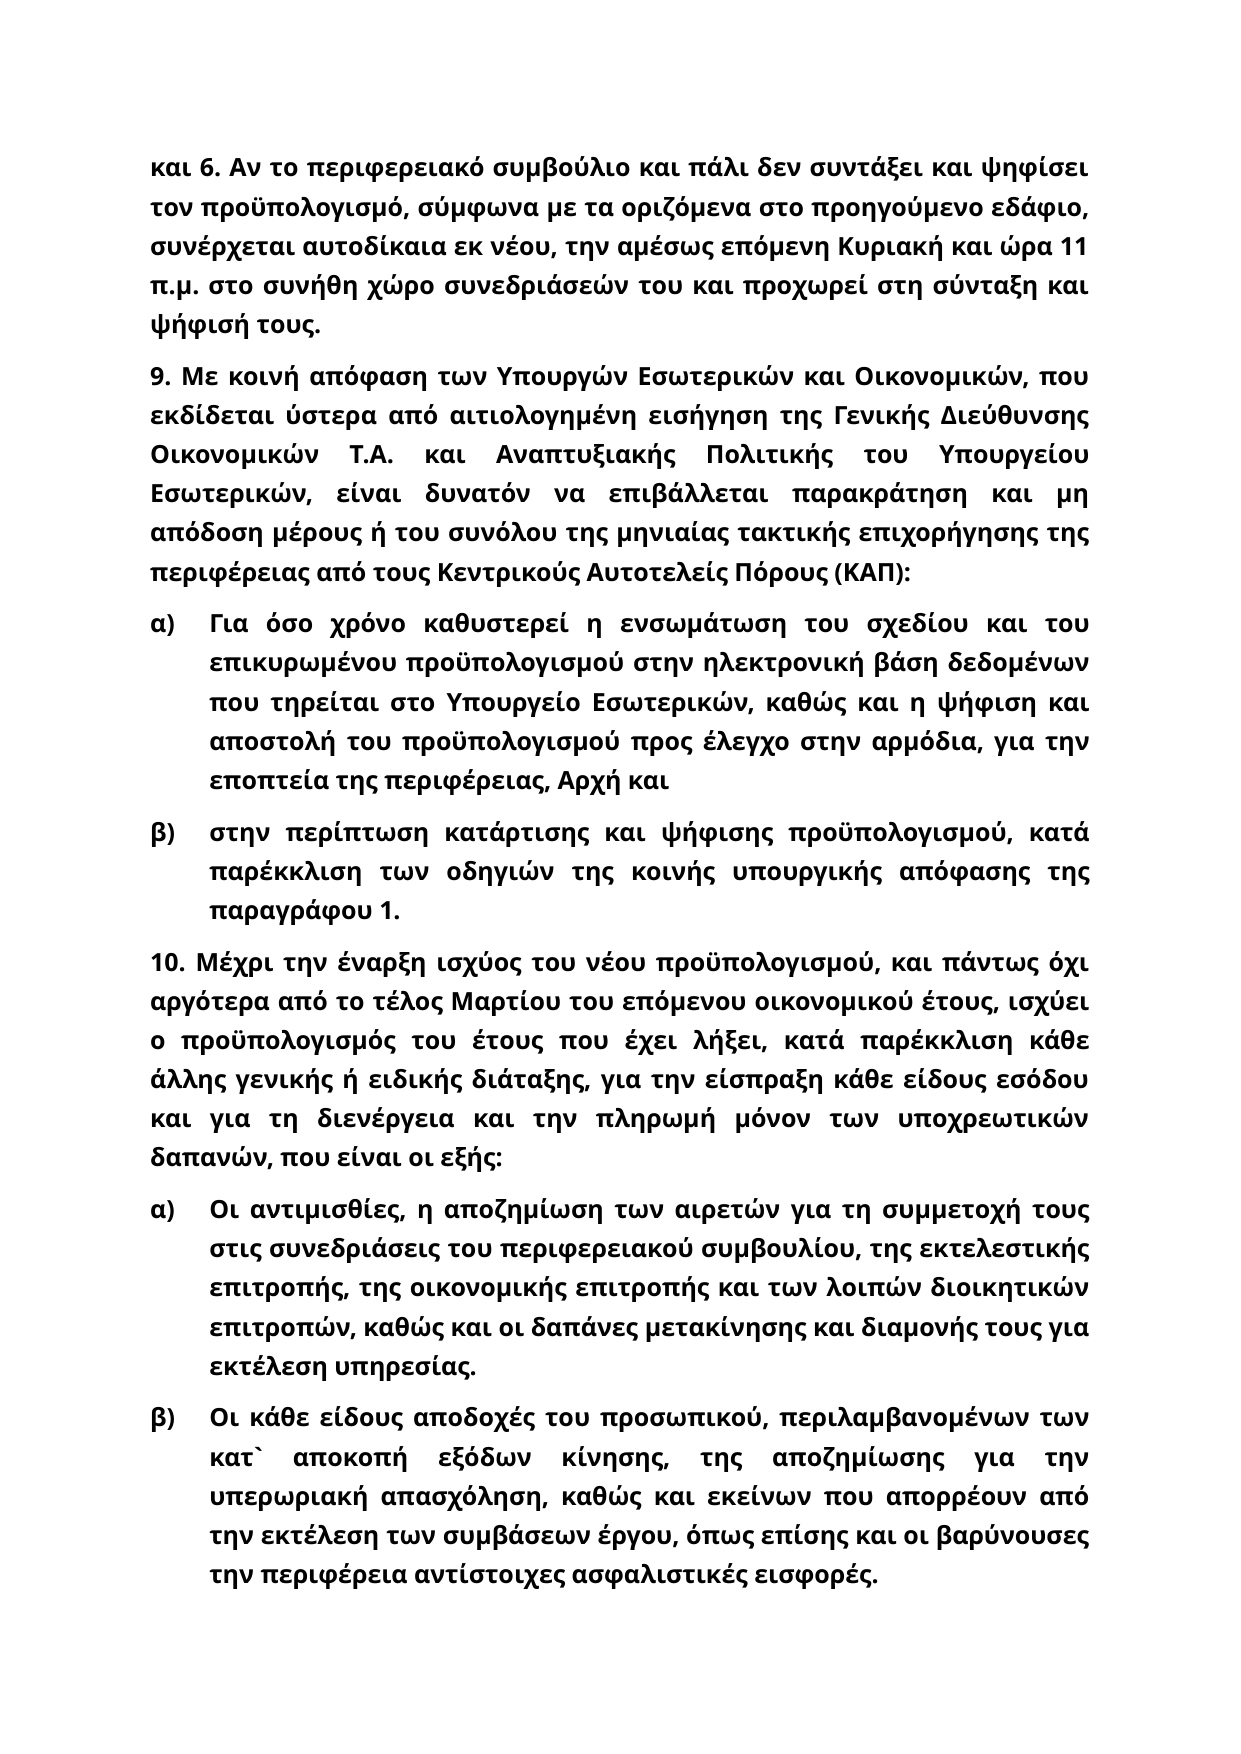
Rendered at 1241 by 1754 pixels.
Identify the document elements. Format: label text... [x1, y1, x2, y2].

text 10. Μέχρι την έναρξη ισχύος του νέου προϋπολογισμού, και πάντως όχι αργότερα από το τέλος Μαρτίου του επόμενου οικονομικού έτους, ισχύει ο προϋπολογισμός του έτους που έχει λήξει, κατά παρέκκλιση κάθε άλλης γενικής ή ειδικής διάταξης, για την είσπραξη κάθε είδους εσόδου και για τη διενέργεια και την πληρωμή μόνον των υποχρεωτικών δαπανών, που είναι οι εξής: [150, 944, 1090, 1174]
list α) Οι αντιμισθίες, η αποζημίωση των αιρετών για τη συμμετοχή τους στις συνεδριάσεις του περιφερειακού συμβουλίου, της εκτελεστικής επιτροπής, της οικονομικής επιτροπής και των λοιπών διοικητικών επιτροπών, καθώς και οι δαπάνες μετακίνησης και διαμονής τους για εκτέλεση υπηρεσίας. [150, 1192, 1090, 1382]
text 9. Με κοινή απόφαση των Υπουργών Εσωτερικών και Οικονομικών, που εκδίδεται ύστερα από αιτιολογημένη εισήγηση της Γενικής Διεύθυνσης Οικονομικών Τ.Α. και Αναπτυξιακής Πολιτικής του Υπουργείου Εσωτερικών, είναι δυνατόν να επιβάλλεται παρακράτηση και μη απόδοση μέρους ή του συνόλου της μηνιαίας τακτικής επιχορήγησης της περιφέρειας από τους Κεντρικούς Αυτοτελείς Πόρους (ΚΑΠ): [150, 358, 1090, 588]
list β) Οι κάθε είδους αποδοχές του προσωπικού, περιλαμβανομένων των κατ` αποκοπή εξόδων κίνησης, της αποζημίωσης για την υπερωριακή απασχόληση, καθώς και εκείνων που απορρέουν από την εκτέλεση των συμβάσεων έργου, όπως επίσης και οι βαρύνουσες την περιφέρεια αντίστοιχες ασφαλιστικές εισφορές. [150, 1400, 1090, 1591]
text και 6. Αν το περιφερειακό συμβούλιο και πάλι δεν συντάξει και ψηφίσει τον προϋπολογισμό, σύμφωνα με τα οριζόμενα στο προηγούμενο εδάφιο, συνέρχεται αυτοδίκαια εκ νέου, την αμέσως επόμενη Κυριακή και ώρα 11 π.μ. στο συνήθη χώρο συνεδριάσεών του και προχωρεί στη σύνταξη και ψήφισή τους. [150, 150, 1090, 341]
list β) στην περίπτωση κατάρτισης και ψήφισης προϋπολογισμού, κατά παρέκκλιση των οδηγιών της κοινής υπουργικής απόφασης της παραγράφου 1. [150, 814, 1090, 927]
list α) Για όσο χρόνο καθυστερεί η ενσωμάτωση του σχεδίου και του επικυρωμένου προϋπολογισμού στην ηλεκτρονική βάση δεδομένων που τηρείται στο Υπουργείο Εσωτερικών, καθώς και η ψήφιση και αποστολή του προϋπολογισμού προς έλεγχο στην αρμόδια, για την εποπτεία της περιφέρειας, Αρχή και [150, 606, 1090, 797]
